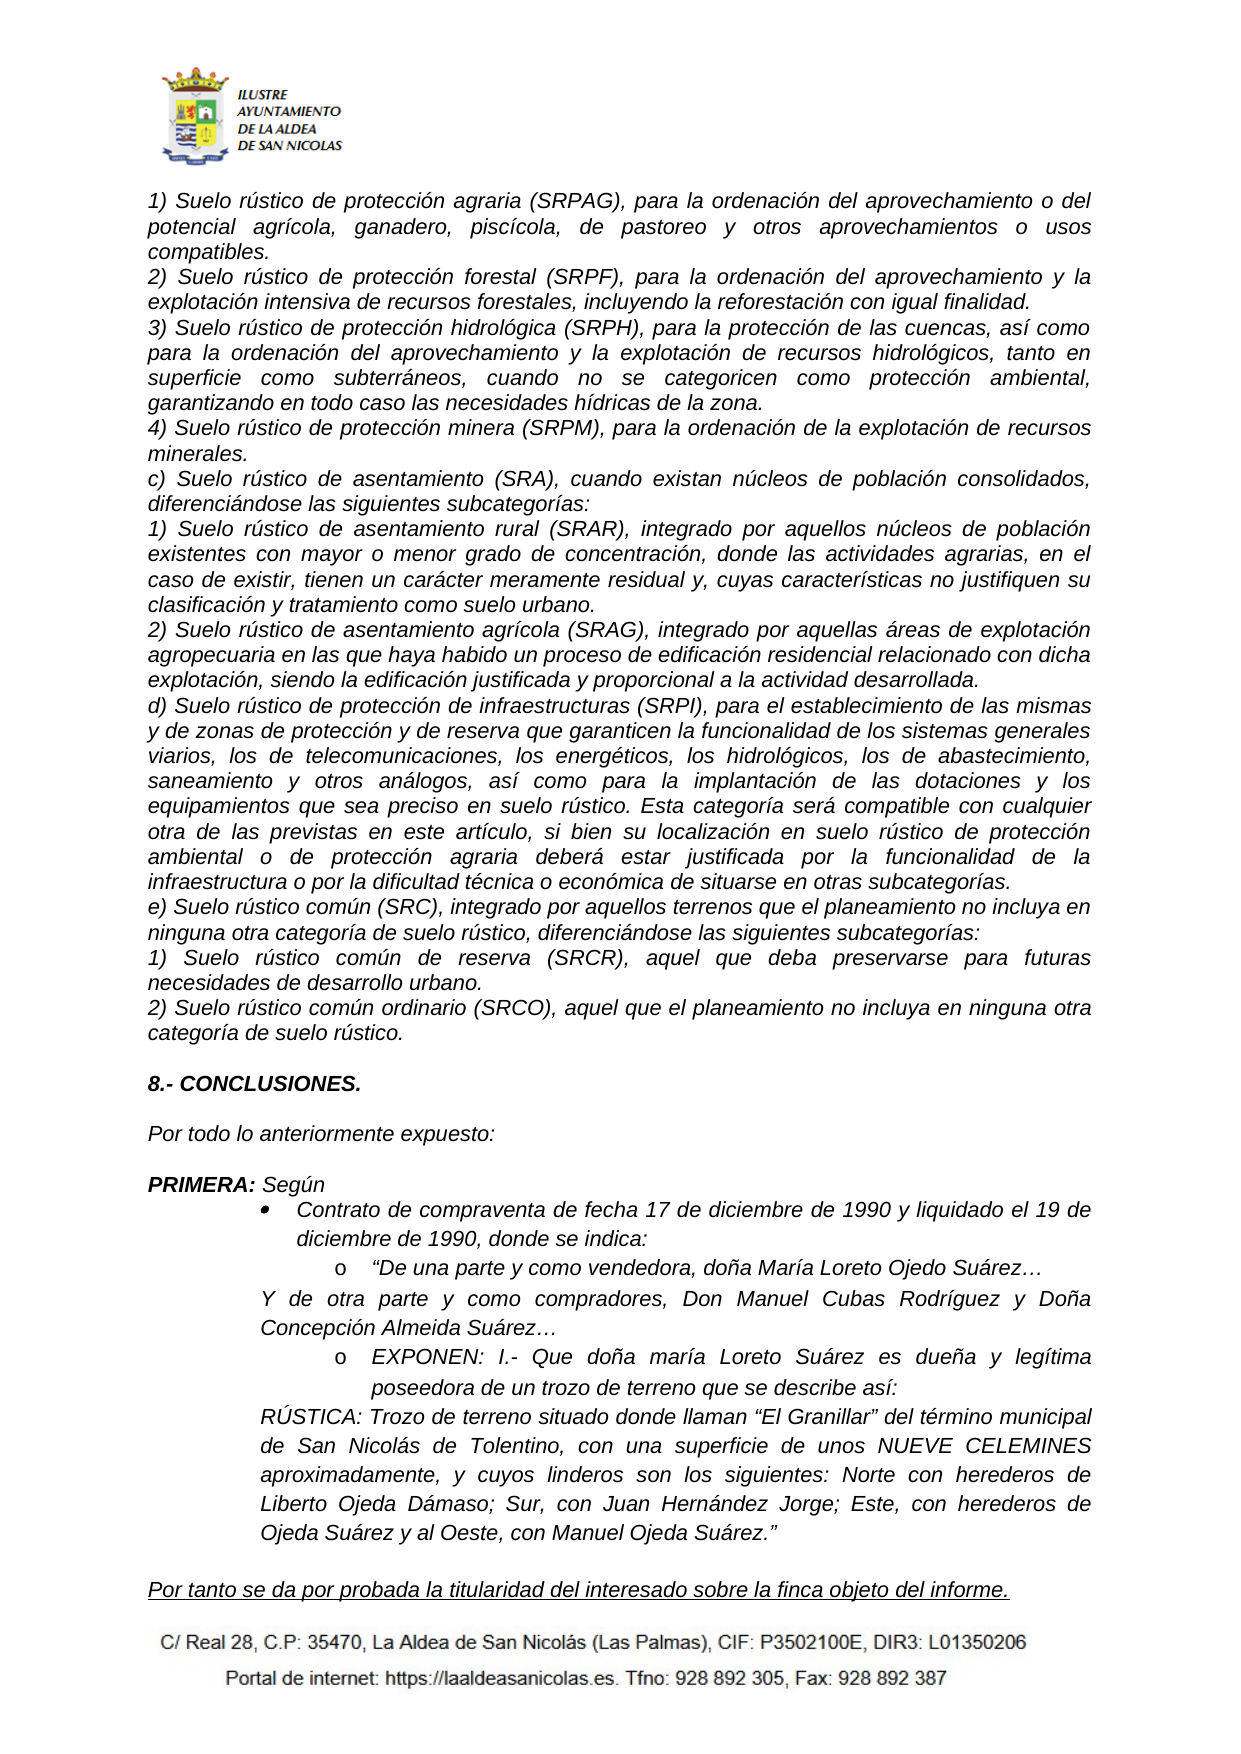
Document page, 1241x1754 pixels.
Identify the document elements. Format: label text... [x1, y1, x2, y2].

text Y de otra parte y como compradores, Don Manuel Cubas Rodríguez y Doña Concepción Almeida Suárez… [260, 1286, 1093, 1340]
text 1) Suelo rústico de protección agraria (SRPAG), para la ordenación del aprovechamiento o del potencial agrícola, ganadero, piscícola, de pastoreo y otros aprovechamientos o usos compatibles. [148, 188, 1093, 264]
text c) Suelo rústico de asentamiento (SRA), cuando existan núcleos de población consolidados, diferenciándose las siguientes subcategorías: [148, 466, 1093, 516]
text 2) Suelo rústico común ordinario (SRCO), aquel que el planeamiento no incluya en ninguna otra categoría de suelo rústico. [148, 995, 1093, 1046]
text RÚSTICA: Trozo de terreno situado donde llaman “El Granillar” del término municipal de San Nicolás de Tolentino, con una superficie de unos NUEVE CELEMINES aproximadamente, y cuyos linderos son los siguientes: Norte con herederos de Liberto Ojeda Dámaso; Sur, con Juan Hernández Jorge; Este, con herederos de Ojeda Suárez y al Oeste, con Manuel Ojeda Suárez.” [260, 1403, 1093, 1544]
list Contrato de compraventa de fecha 17 de diciembre de 1990 y liquidado el 19 de diciembre de 1990, donde se indica: [259, 1197, 1093, 1251]
text d) Suelo rústico de protección de infraestructuras (SRPI), para el establecimiento de las mismas y de zonas de protección y de reserva que garanticen la funcionalidad de los sistemas generales viarios, los de telecomunicaciones, los energéticos, los hidrológicos, los de abastecimiento, saneamiento y otros análogos, así como para la implantación de las dotaciones y los equipamientos que sea preciso en suelo rústico. Esta categoría será compatible con cualquier otra de las previstas en este artículo, si bien su localización en suelo rústico de protección ambiental o de protección agraria deberá estar justificada por la funcionalidad de la infraestructura o por la dificultad técnica o económica de situarse en otras subcategorías. [148, 693, 1093, 894]
picture [148, 1626, 1034, 1694]
text e) Suelo rústico común (SRC), integrado por aquellos terrenos que el planeamiento no incluya en ninguna otra categoría de suelo rústico, diferenciándose las siguientes subcategorías: [148, 894, 1093, 945]
list EXPONEN: I.- Que doña maría Loreto Suárez es dueña y legítima poseedora de un trozo de terreno que se describe así: [334, 1344, 1093, 1400]
text 8.- CONCLUSIONES. [148, 1071, 1093, 1096]
text PRIMERA: Según [148, 1172, 1093, 1197]
picture [148, 59, 358, 173]
text 1) Suelo rústico común de reserva (SRCR), aquel que deba preservarse para futuras necesidades de desarrollo urbano. [148, 945, 1093, 995]
text 2) Suelo rústico de protección forestal (SRPF), para la ordenación del aprovechamiento y la explotación intensiva de recursos forestales, incluyendo la reforestación con igual finalidad. [148, 264, 1093, 314]
text Por todo lo anteriormente expuesto: [148, 1121, 1093, 1146]
text 2) Suelo rústico de asentamiento agrícola (SRAG), integrado por aquellas áreas de explotación agropecuaria en las que haya habido un proceso de edificación residencial relacionado con dicha explotación, siendo la edificación justificada y proporcional a la actividad desarrollada. [148, 617, 1093, 693]
text 1) Suelo rústico de asentamiento rural (SRAR), integrado por aquellos núcleos de población existentes con mayor o menor grado de concentración, donde las actividades agrarias, en el caso de existir, tienen un carácter meramente residual y, cuyas características no justifiquen su clasificación y tratamiento como suelo urbano. [148, 516, 1093, 617]
text 3) Suelo rústico de protección hidrológica (SRPH), para la protección de las cuencas, así como para la ordenación del aprovechamiento y la explotación de recursos hidrológicos, tanto en superficie como subterráneos, cuando no se categoricen como protección ambiental, garantizando en todo caso las necesidades hídricas de la zona. [148, 314, 1093, 415]
text 4) Suelo rústico de protección minera (SRPM), para la ordenación de la explotación de recursos minerales. [148, 415, 1093, 466]
text Por tanto se da por probada la titularidad del interesado sobre la finca objeto del informe. [148, 1577, 1093, 1602]
list “De una parte y como vendedora, doña María Loreto Ojedo Suárez… [334, 1255, 1093, 1282]
